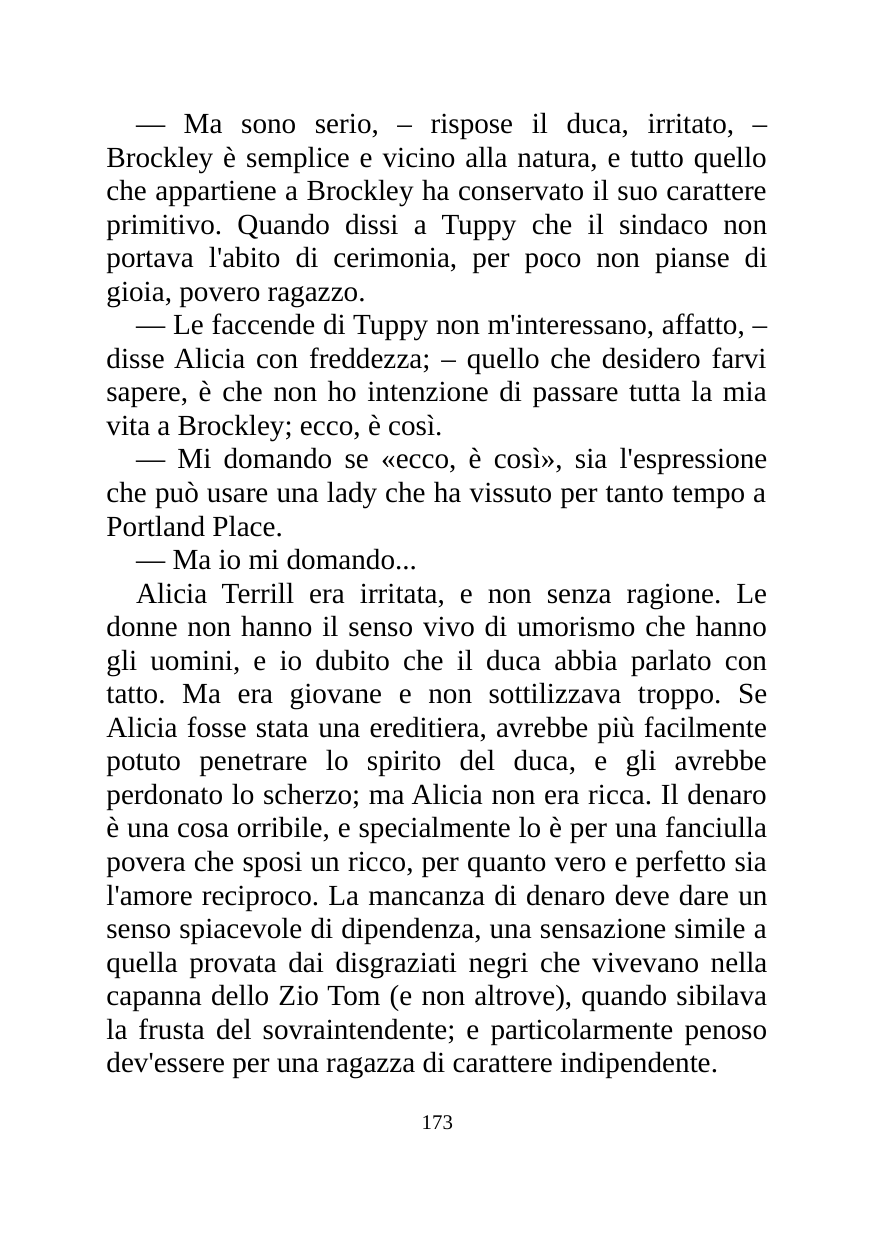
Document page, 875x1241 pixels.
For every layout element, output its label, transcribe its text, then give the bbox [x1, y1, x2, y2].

text — Ma io mi domando... [106, 542, 768, 576]
text — Ma sono serio, – rispose il duca, irritato, – Brockley è semplice e vicino alla natura, e tutto quello che appartiene a Brockley ha conservato il suo carattere primitivo. Quando dissi a Tuppy che il sindaco non portava l'abito di cerimonia, per poco non pianse di gioia, povero ragazzo. [106, 106, 768, 307]
text — Mi domando se «ecco, è così», sia l'espressione che può usare una lady che ha vissuto per tanto tempo a Portland Place. [106, 442, 768, 542]
text — Le faccende di Tuppy non m'interessano, affatto, – disse Alicia con freddezza; – quello che desidero farvi sapere, è che non ho intenzione di passare tutta la mia vita a Brockley; ecco, è così. [106, 307, 768, 442]
text Alicia Terrill era irritata, e non senza ragione. Le donne non hanno il senso vivo di umorismo che hanno gli uomini, e io dubito che il duca abbia parlato con tatto. Ma era giovane e non sottilizzava troppo. Se Alicia fosse stata una ereditiera, avrebbe più facilmente potuto penetrare lo spirito del duca, e gli avrebbe perdonato lo scherzo; ma Alicia non era ricca. Il denaro è una cosa orribile, e specialmente lo è per una fanciulla povera che sposi un ricco, per quanto vero e perfetto sia l'amore reciproco. La mancanza di denaro deve dare un senso spiacevole di dipendenza, una sensazione simile a quella provata dai disgraziati negri che vivevano nella capanna dello Zio Tom (e non altrove), quando sibilava la frusta del sovraintendente; e particolarmente penoso dev'essere per una ragazza di carattere indipendente. [106, 576, 768, 1079]
